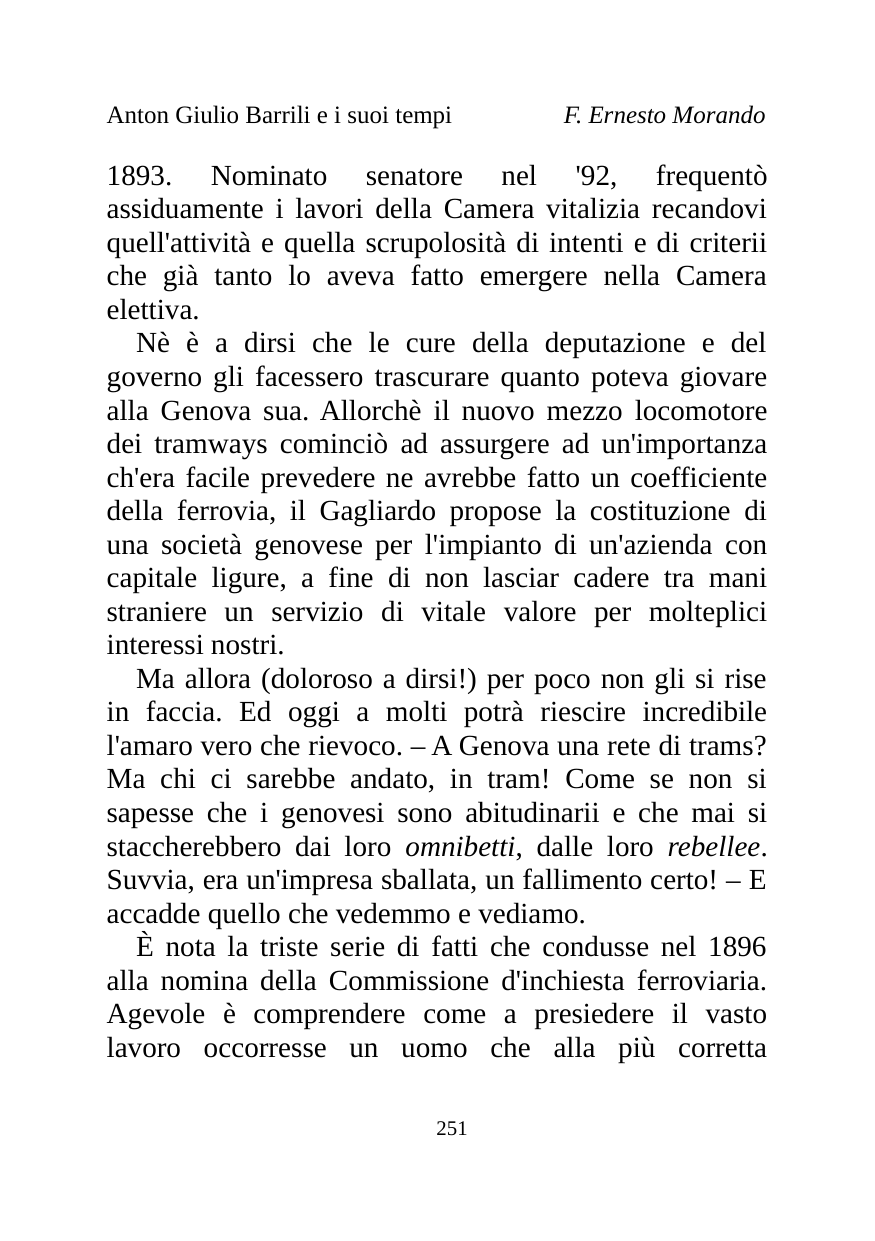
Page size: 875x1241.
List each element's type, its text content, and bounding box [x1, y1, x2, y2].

text Nè è a dirsi che le cure della deputazione e del governo gli facessero trascurare quanto poteva giovare alla Genova sua. Allorchè il nuovo mezzo locomotore dei tramways cominciò ad assurgere ad un'importanza ch'era facile prevedere ne avrebbe fatto un coefficiente della ferrovia, il Gagliardo propose la costituzione di una società genovese per l'impianto di un'azienda con capitale ligure, a fine di non lasciar cadere tra mani straniere un servizio di vitale valore per molteplici interessi nostri. [106, 326, 768, 661]
text È nota la triste serie di fatti che condusse nel 1896 alla nomina della Commissione d'inchiesta ferroviaria. Agevole è comprendere come a presiedere il vasto lavoro occorresse un uomo che alla più corretta [106, 929, 768, 1063]
text 1893. Nominato senatore nel '92, frequentò assiduamente i lavori della Camera vitalizia recandovi quell'attività e quella scrupolosità di intenti e di criterii che già tanto lo aveva fatto emergere nella Camera elettiva. [106, 158, 768, 326]
text Ma allora (doloroso a dirsi!) per poco non gli si rise in faccia. Ed oggi a molti potrà riescire incredibile l'amaro vero che rievoco. – A Genova una rete di trams? Ma chi ci sarebbe andato, in tram! Come se non si sapesse che i genovesi sono abitudinarii e che mai si staccherebbero dai loro omnibetti, dalle loro rebellee. Suvvia, era un'impresa sballata, un fallimento certo! – E accadde quello che vedemmo e vediamo. [106, 661, 768, 929]
